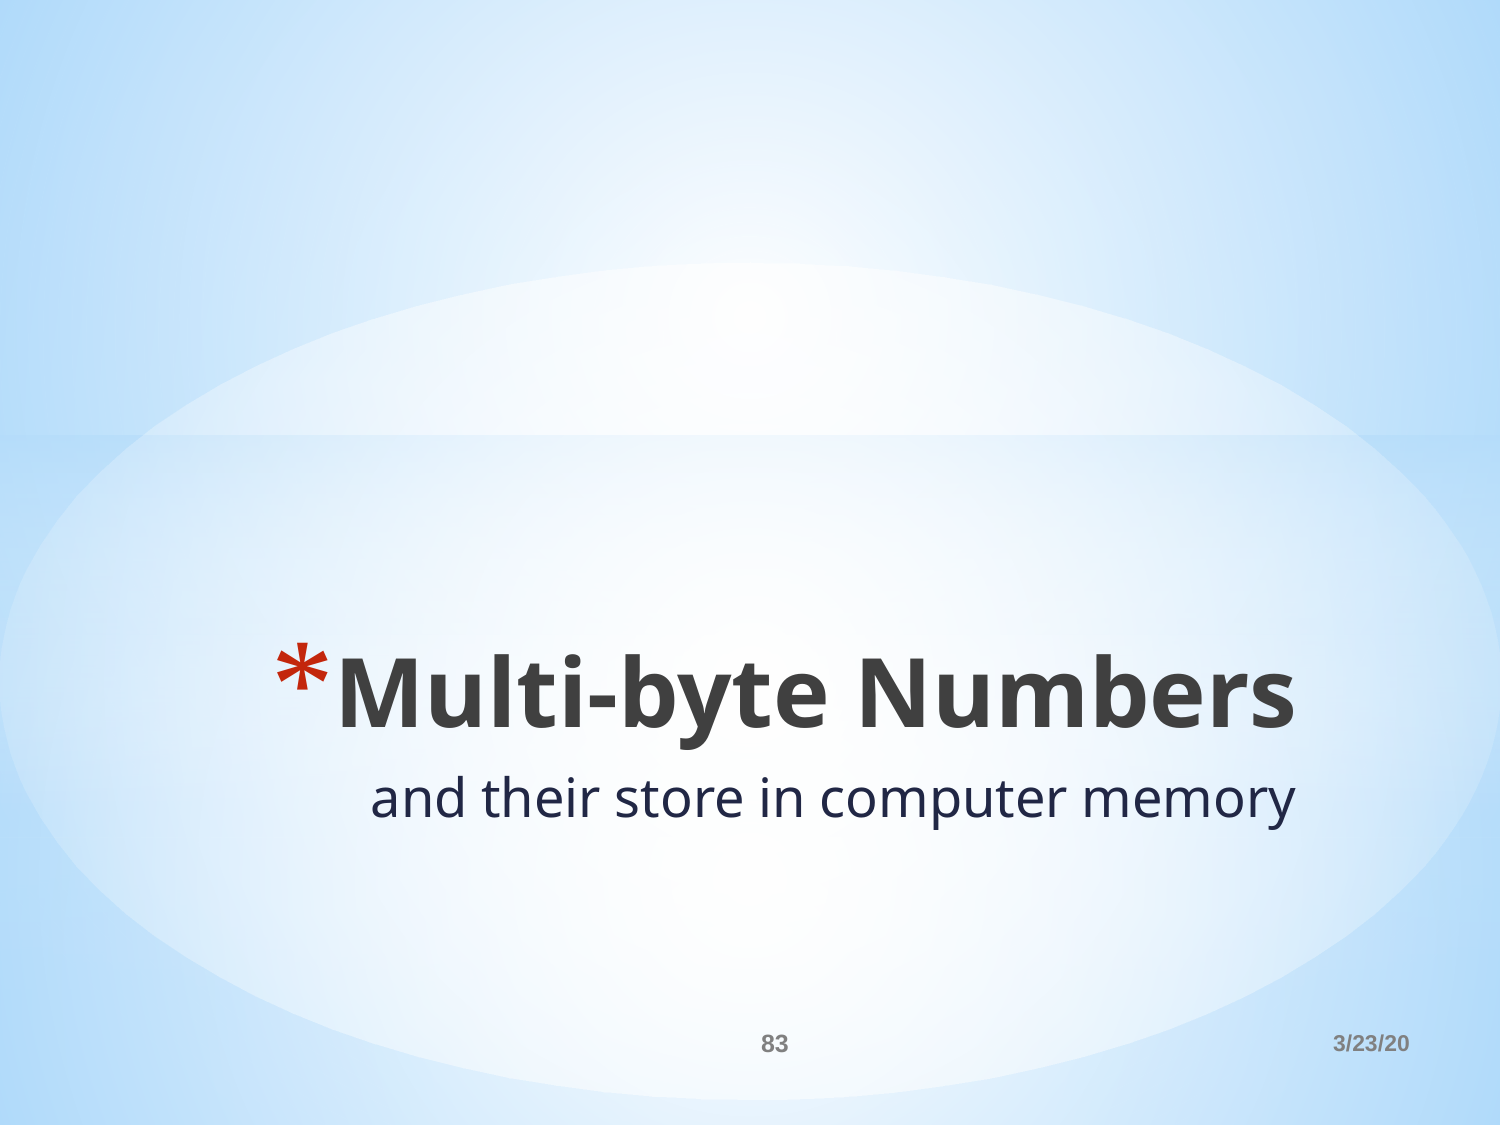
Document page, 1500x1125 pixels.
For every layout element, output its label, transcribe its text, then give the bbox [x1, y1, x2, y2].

title Multi-byte Numbers [137, 356, 1313, 754]
list and their store in computer memory [331, 755, 1312, 893]
